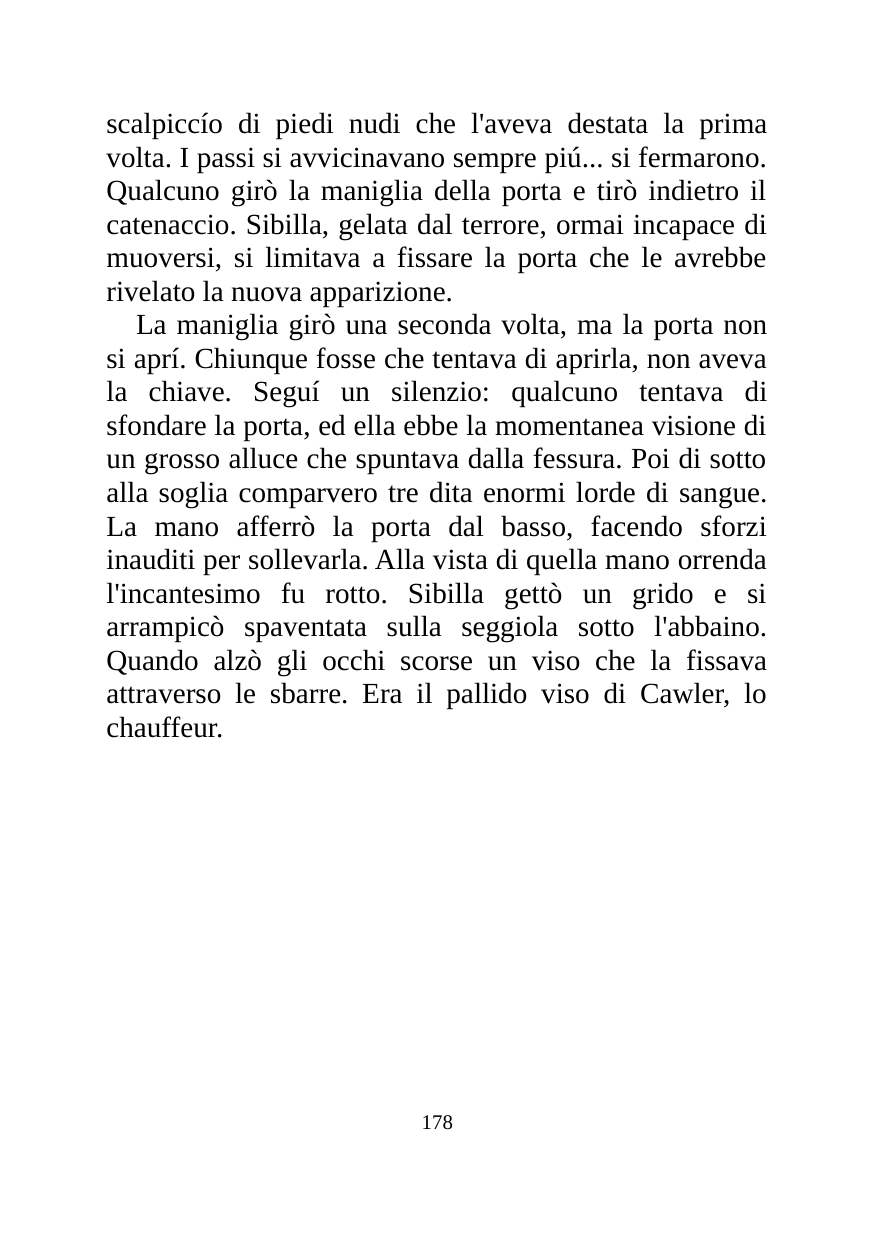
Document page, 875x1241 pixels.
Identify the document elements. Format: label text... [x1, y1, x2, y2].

text La maniglia girò una seconda volta, ma la porta non si aprí. Chiunque fosse che tentava di aprirla, non aveva la chiave. Seguí un silenzio: qualcuno tentava di sfondare la porta, ed ella ebbe la momentanea visione di un grosso alluce che spuntava dalla fessura. Poi di sotto alla soglia comparvero tre dita enormi lorde di sangue. La mano afferrò la porta dal basso, facendo sforzi inauditi per sollevarla. Alla vista di quella mano orrenda l'incantesimo fu rotto. Sibilla gettò un grido e si arrampicò spaventata sulla seggiola sotto l'abbaino. Quando alzò gli occhi scorse un viso che la fissava attraverso le sbarre. Era il pallido viso di Cawler, lo chauffeur. [106, 307, 768, 743]
text scalpiccío di piedi nudi che l'aveva destata la prima volta. I passi si avvicinavano sempre piú... si fermarono. Qualcuno girò la maniglia della porta e tirò indietro il catenaccio. Sibilla, gelata dal terrore, ormai incapace di muoversi, si limitava a fissare la porta che le avrebbe rivelato la nuova apparizione. [106, 106, 768, 307]
